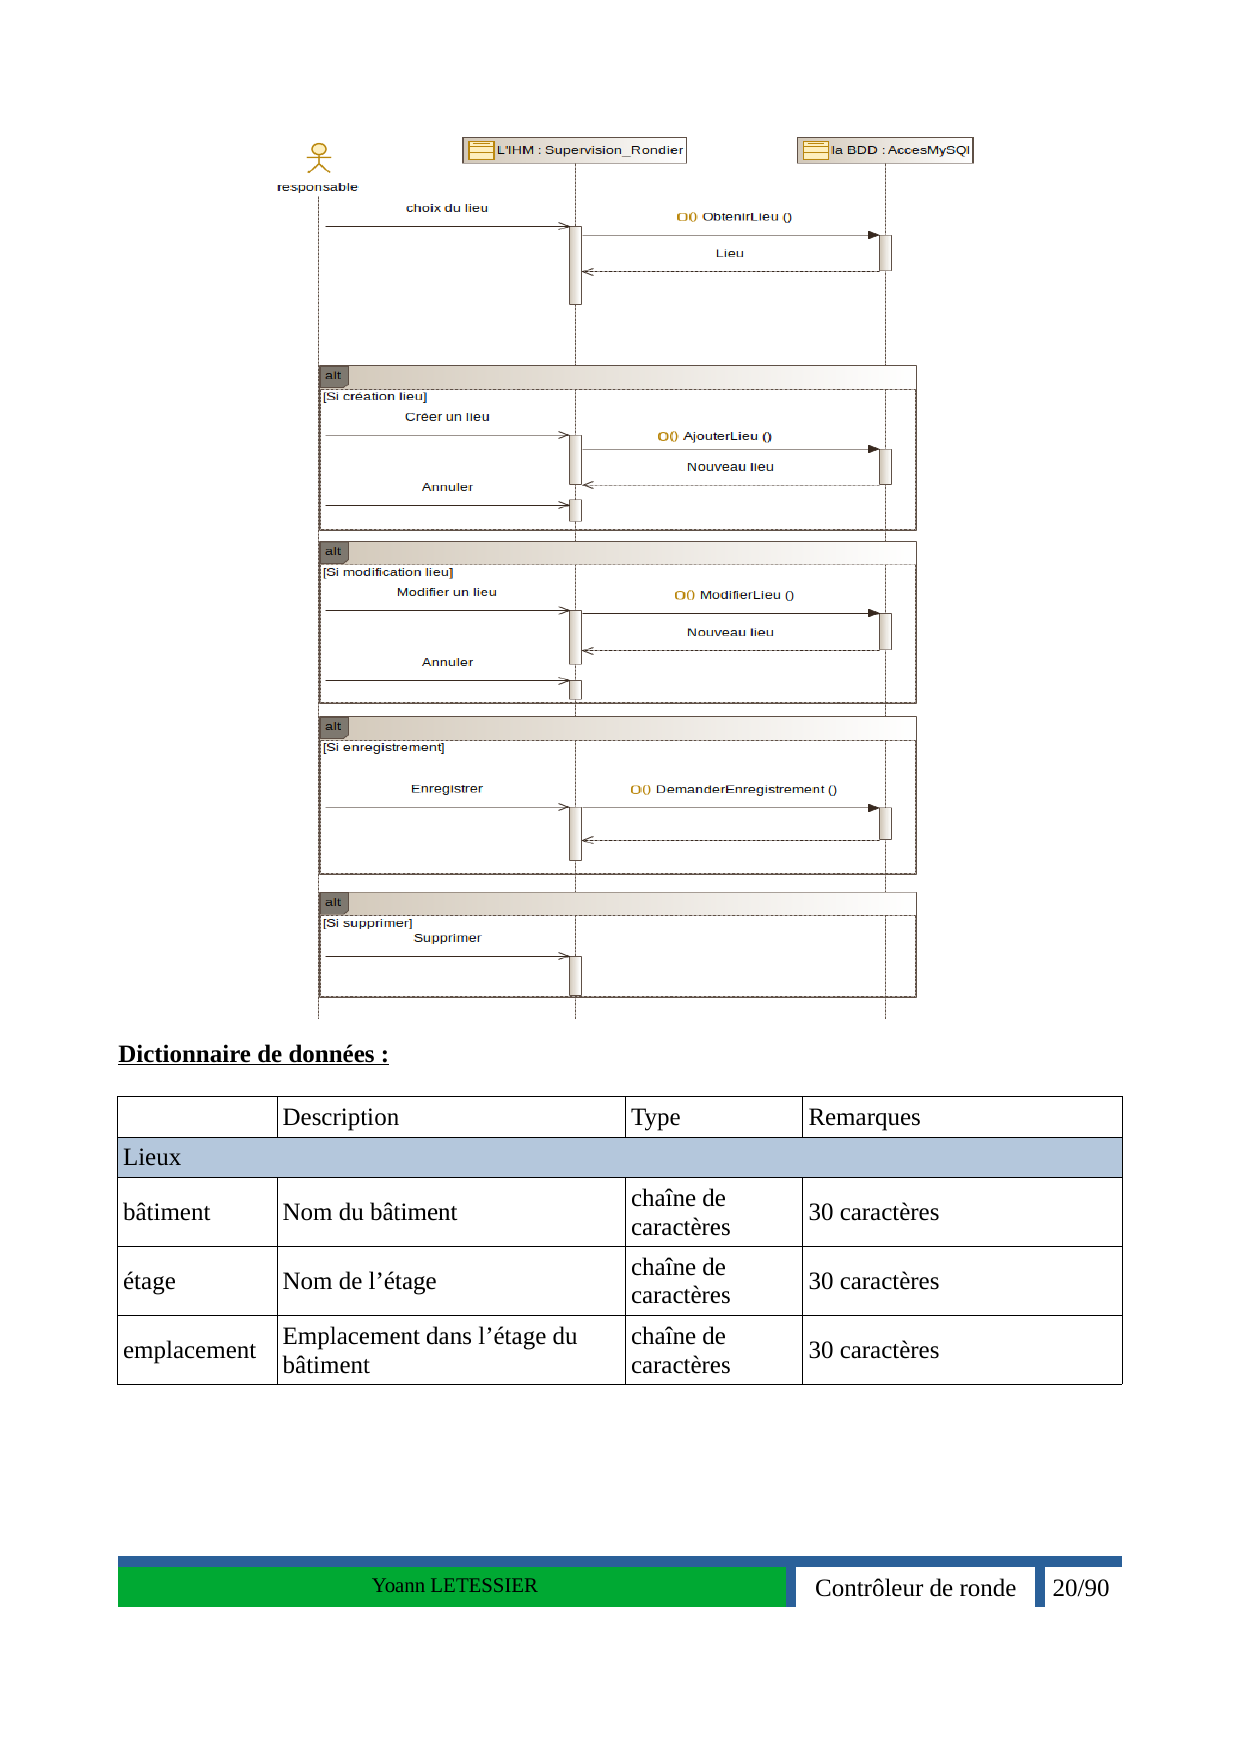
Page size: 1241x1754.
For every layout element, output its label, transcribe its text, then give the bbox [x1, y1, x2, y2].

table_cell étage [118, 1247, 277, 1315]
table_header Description [278, 1097, 625, 1137]
table_cell 30 caractères [803, 1247, 1122, 1315]
table_header [118, 1097, 277, 1137]
table_cell bâtiment [118, 1178, 277, 1246]
table_cell Nom de l’étage [278, 1247, 625, 1315]
table_cell chaîne de caractères [626, 1178, 802, 1246]
table_cell Emplacement dans l’étage du bâtiment [278, 1316, 625, 1384]
table_cell 30 caractères [803, 1316, 1122, 1384]
text Dictionnaire de données : [118, 1039, 1122, 1068]
table_cell chaîne de caractères [626, 1316, 802, 1384]
table_cell Lieux [118, 1138, 1122, 1177]
table_header Remarques [803, 1097, 1122, 1137]
table_cell Nom du bâtiment [278, 1178, 625, 1246]
table_cell 30 caractères [803, 1178, 1122, 1246]
table_header Type [626, 1097, 802, 1137]
table_cell chaîne de caractères [626, 1247, 802, 1315]
picture [236, 128, 986, 1019]
table_cell emplacement [118, 1316, 277, 1384]
